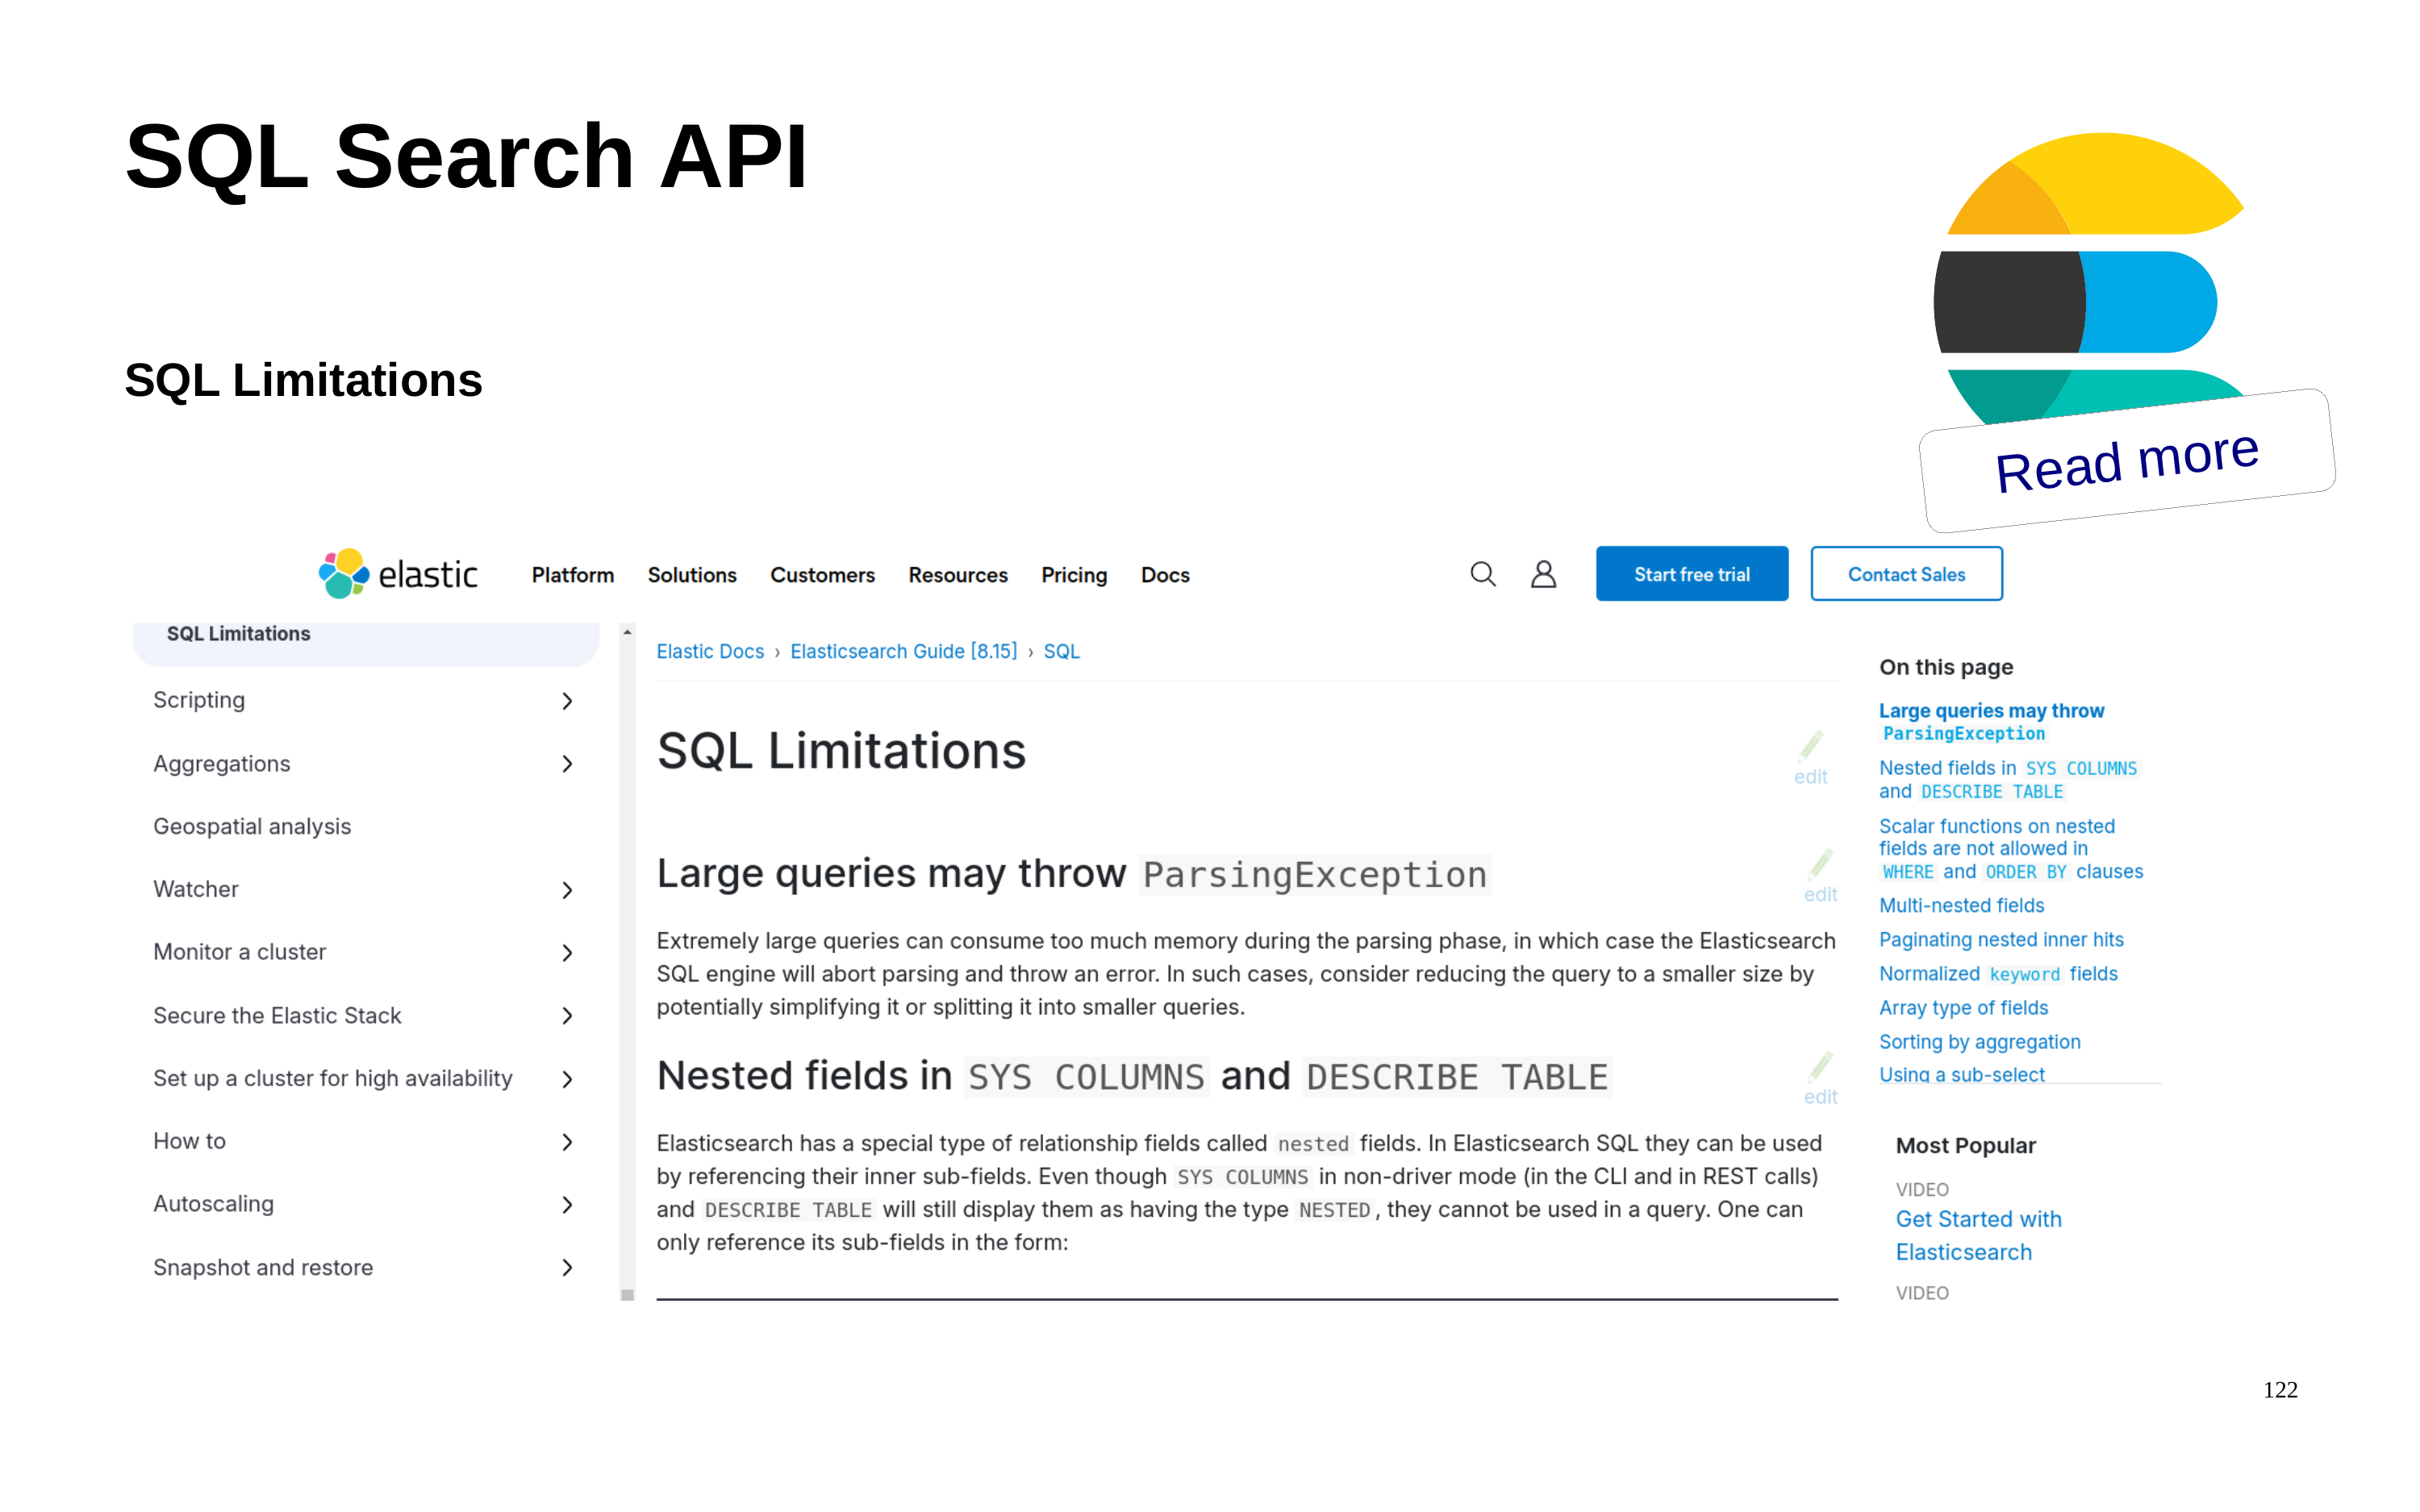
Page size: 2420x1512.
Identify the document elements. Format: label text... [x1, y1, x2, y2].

text_box Read more [1919, 389, 2336, 534]
text_box SQL Limitations [112, 322, 1137, 429]
text_box SQL Search API [112, 61, 947, 251]
picture [1890, 111, 2290, 498]
picture [112, 524, 2163, 1301]
